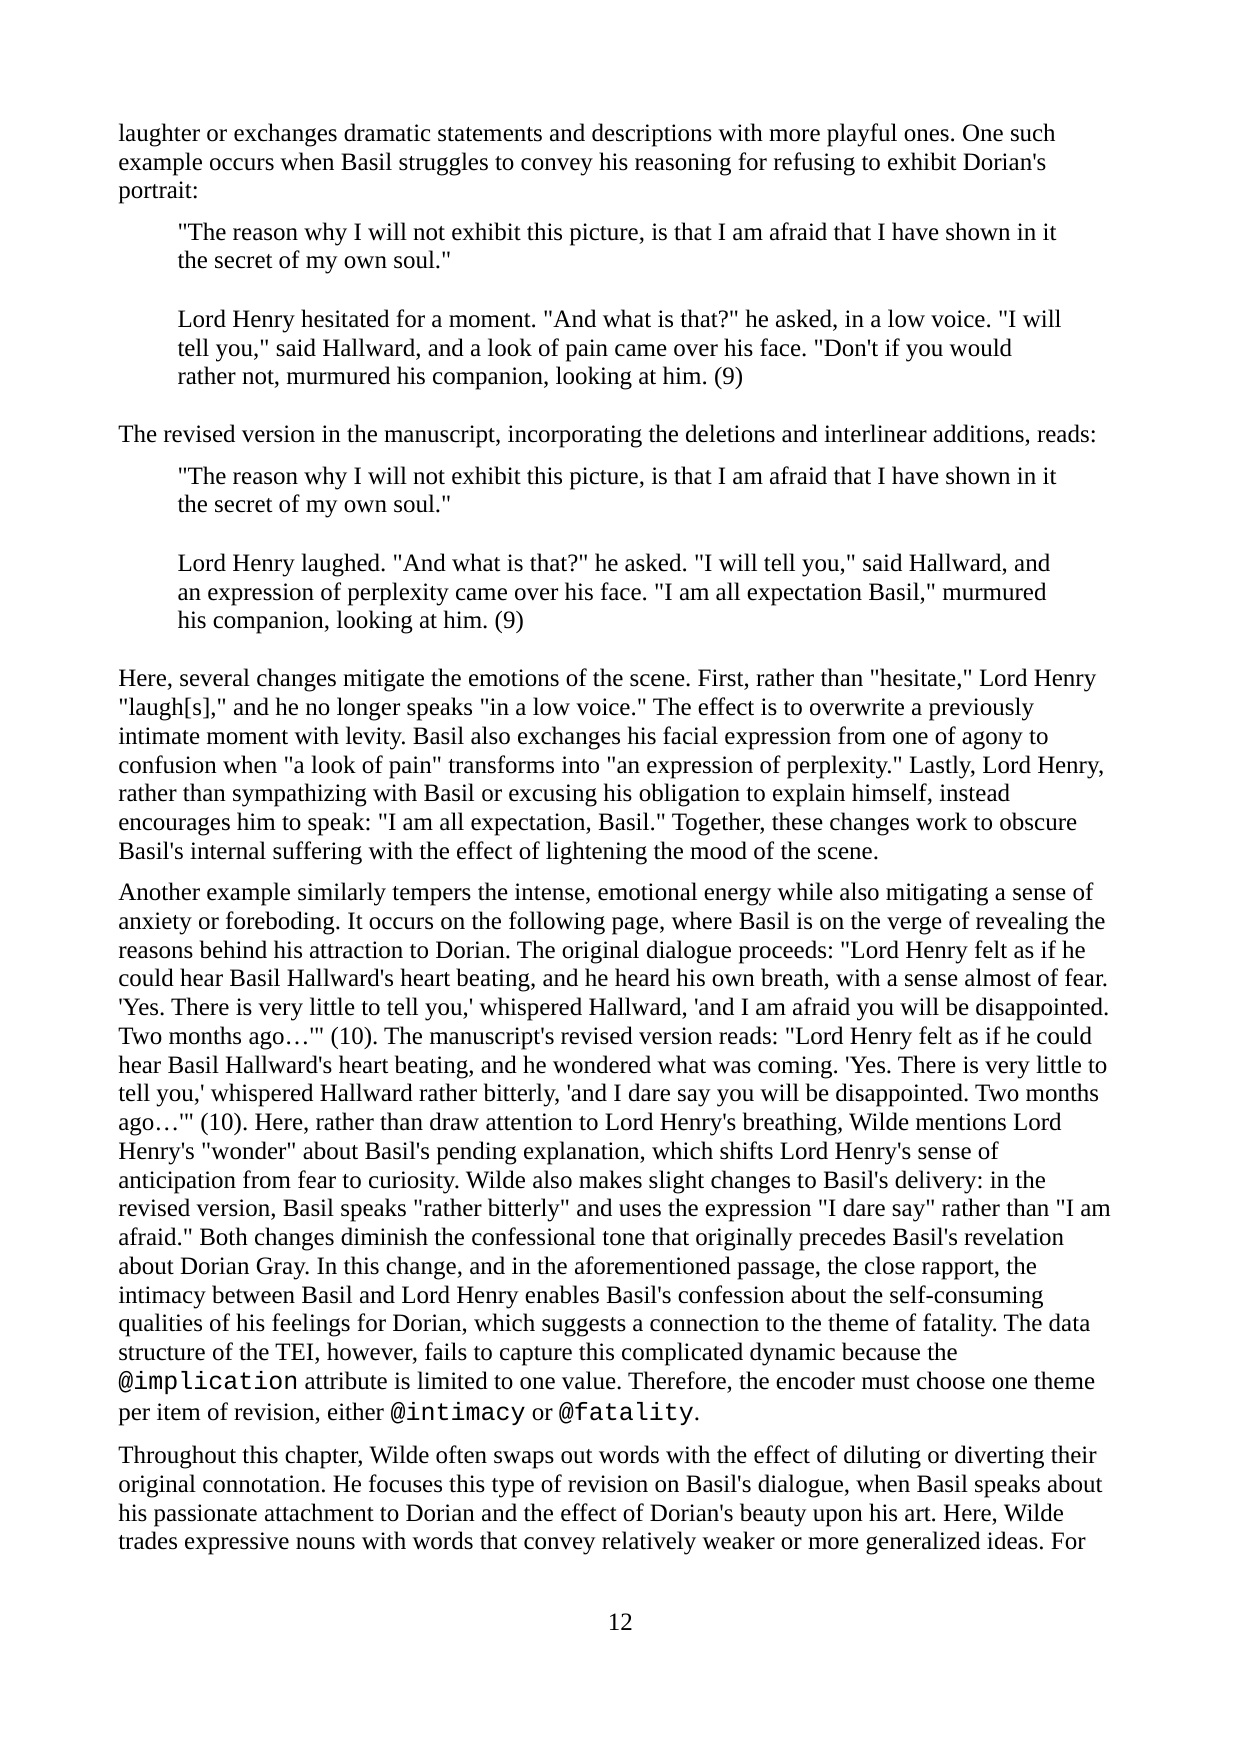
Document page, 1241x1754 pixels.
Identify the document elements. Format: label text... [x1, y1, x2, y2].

text Another example similarly tempers the intense, emotional energy while also mitigating a sense of anxiety or foreboding. It occurs on the following page, where Basil is on the verge of revealing the reasons behind his attraction to Dorian. The original dialogue proceeds: "Lord Henry felt as if he could hear Basil Hallward's heart beating, and he heard his own breath, with a sense almost of fear. 'Yes. There is very little to tell you,' whispered Hallward, 'and I am afraid you will be disappointed. Two months ago…'" (10). The manuscript's revised version reads: "Lord Henry felt as if he could hear Basil Hallward's heart beating, and he wondered what was coming. 'Yes. There is very little to tell you,' whispered Hallward rather bitterly, 'and I dare say you will be disappointed. Two months ago…'" (10). Here, rather than draw attention to Lord Henry's breathing, Wilde mentions Lord Henry's "wonder" about Basil's pending explanation, which shifts Lord Henry's sense of anticipation from fear to curiosity. Wilde also makes slight changes to Basil's delivery: in the revised version, Basil speaks "rather bitterly" and uses the expression "I dare say" rather than "I am afraid." Both changes diminish the confessional tone that originally precedes Basil's revelation about Dorian Gray. In this change, and in the aforementioned passage, the close rapport, the intimacy between Basil and Lord Henry enables Basil's confession about the self-consuming qualities of his feelings for Dorian, which suggests a connection to the theme of fatality. The data structure of the TEI, however, fails to capture this complicated dynamic because the @implication attribute is limited to one value. Therefore, the encoder must choose one theme per item of revision, either @intimacy or @fatality. [118, 877, 1122, 1428]
text "The reason why I will not exhibit this picture, is that I am afraid that I have shown in it the secret of my own soul." [177, 461, 1063, 518]
text Lord Henry laughed. "And what is that?" he asked. "I will tell you," said Hallward, and an expression of perplexity came over his face. "I am all expectation Basil," murmured his companion, looking at him. (9) [177, 548, 1063, 634]
text The revised version in the manuscript, incorporating the deletions and interlinear additions, reads: [118, 419, 1122, 448]
text "The reason why I will not exhibit this picture, is that I am afraid that I have shown in it the secret of my own soul." [177, 217, 1063, 274]
text laughter or exchanges dramatic statements and descriptions with more playful ones. One such example occurs when Basil struggles to convey his reasoning for refusing to exhibit Dorian's portrait: [118, 118, 1122, 204]
text Lord Henry hesitated for a moment. "And what is that?" he asked, in a low voice. "I will tell you," said Hallward, and a look of pain came over his face. "Don't if you would rather not, murmured his companion, looking at him. (9) [177, 304, 1063, 390]
text Here, several changes mitigate the emotions of the scene. First, rather than "hesitate," Lord Henry "laugh[s]," and he no longer speaks "in a low voice." The effect is to overwrite a previously intimate moment with levity. Basil also exchanges his facial expression from one of agony to confusion when "a look of pain" transforms into "an expression of perplexity." Lastly, Lord Henry, rather than sympathizing with Basil or excusing his obligation to explain himself, instead encourages him to speak: "I am all expectation, Basil." Together, these changes work to obscure Basil's internal suffering with the effect of lightening the mood of the scene. [118, 663, 1122, 865]
text Throughout this chapter, Wilde often swaps out words with the effect of diluting or diverting their original connotation. He focuses this type of revision on Basil's dialogue, when Basil speaks about his passionate attachment to Dorian and the effect of Dorian's beauty upon his art. Here, Wilde trades expressive nouns with words that convey relatively weaker or more generalized ideas. For [118, 1440, 1122, 1555]
